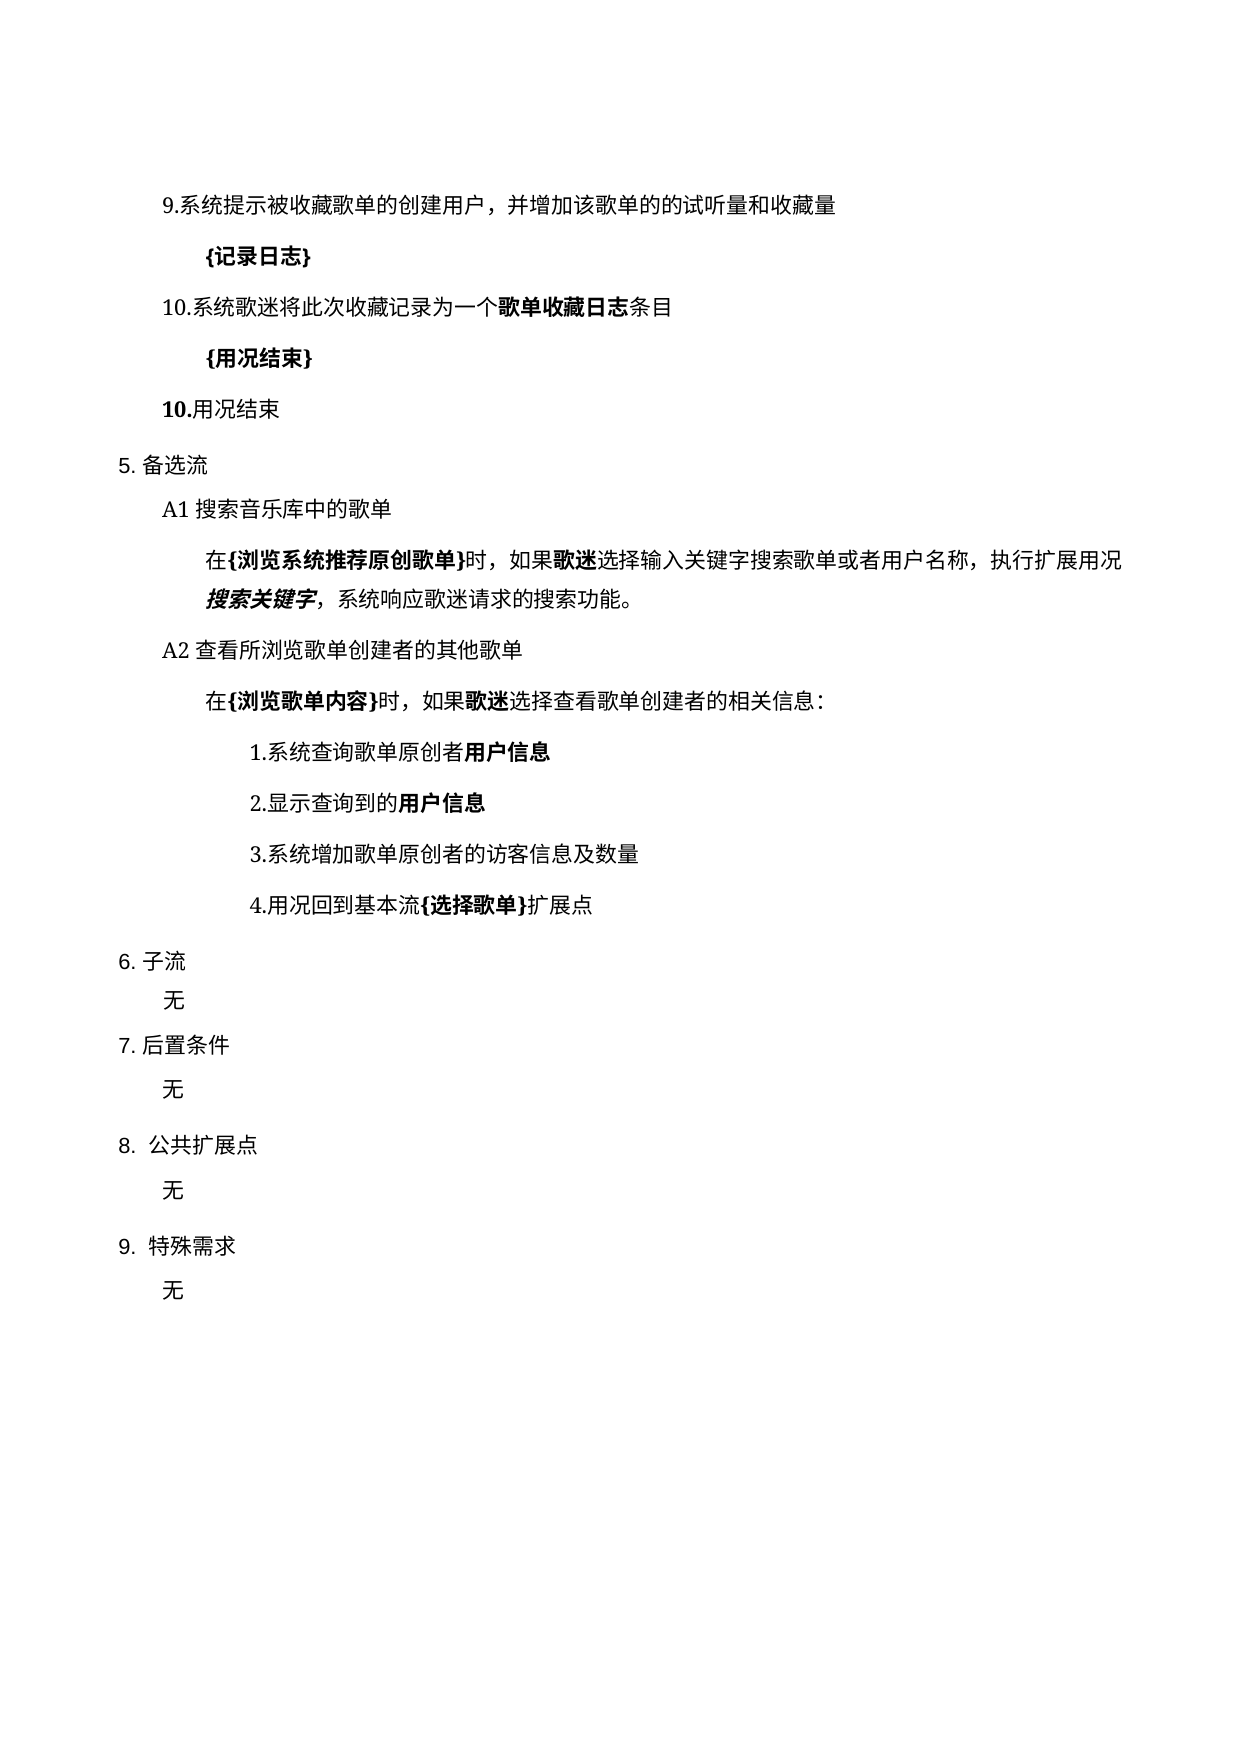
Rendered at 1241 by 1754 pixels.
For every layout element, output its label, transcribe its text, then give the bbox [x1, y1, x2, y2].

text A1 搜索音乐库中的歌单 [118, 492, 1122, 524]
text 4.用况回到基本流{选择歌单}扩展点 [118, 888, 1122, 919]
text 在{浏览歌单内容}时，如果歌迷选择查看歌单创建者的相关信息： [118, 684, 1122, 715]
subtitle 后置条件 [118, 1028, 1122, 1059]
text 无 [118, 1173, 1122, 1204]
text 9.系统提示被收藏歌单的创建用户，并增加该歌单的的试听量和收藏量 [118, 188, 1122, 219]
text 无 [118, 982, 1122, 1016]
text A2 查看所浏览歌单创建者的其他歌单 [118, 633, 1122, 664]
text {用况结束} [118, 341, 1122, 372]
text 3.系统增加歌单原创者的访客信息及数量 [118, 837, 1122, 868]
subtitle 公共扩展点 [118, 1128, 1122, 1160]
subtitle 特殊需求 [118, 1229, 1122, 1261]
text 10.系统歌迷将此次收藏记录为一个歌单收藏日志条目 [118, 290, 1122, 321]
subtitle 备选流 [118, 448, 1122, 480]
text 2.显示查询到的用户信息 [118, 786, 1122, 817]
text 10.用况结束 [118, 392, 1122, 423]
text 1.系统查询歌单原创者用户信息 [118, 735, 1122, 766]
text 在{浏览系统推荐原创歌单}时，如果歌迷选择输入关键字搜索歌单或者用户名称，执行扩展用况 搜索关键字，系统响应歌迷请求的搜索功能。 [118, 543, 1122, 613]
text 无 [118, 1273, 1122, 1305]
text {记录日志} [118, 239, 1122, 270]
text 无 [118, 1072, 1122, 1104]
subtitle 子流 [118, 944, 1122, 976]
